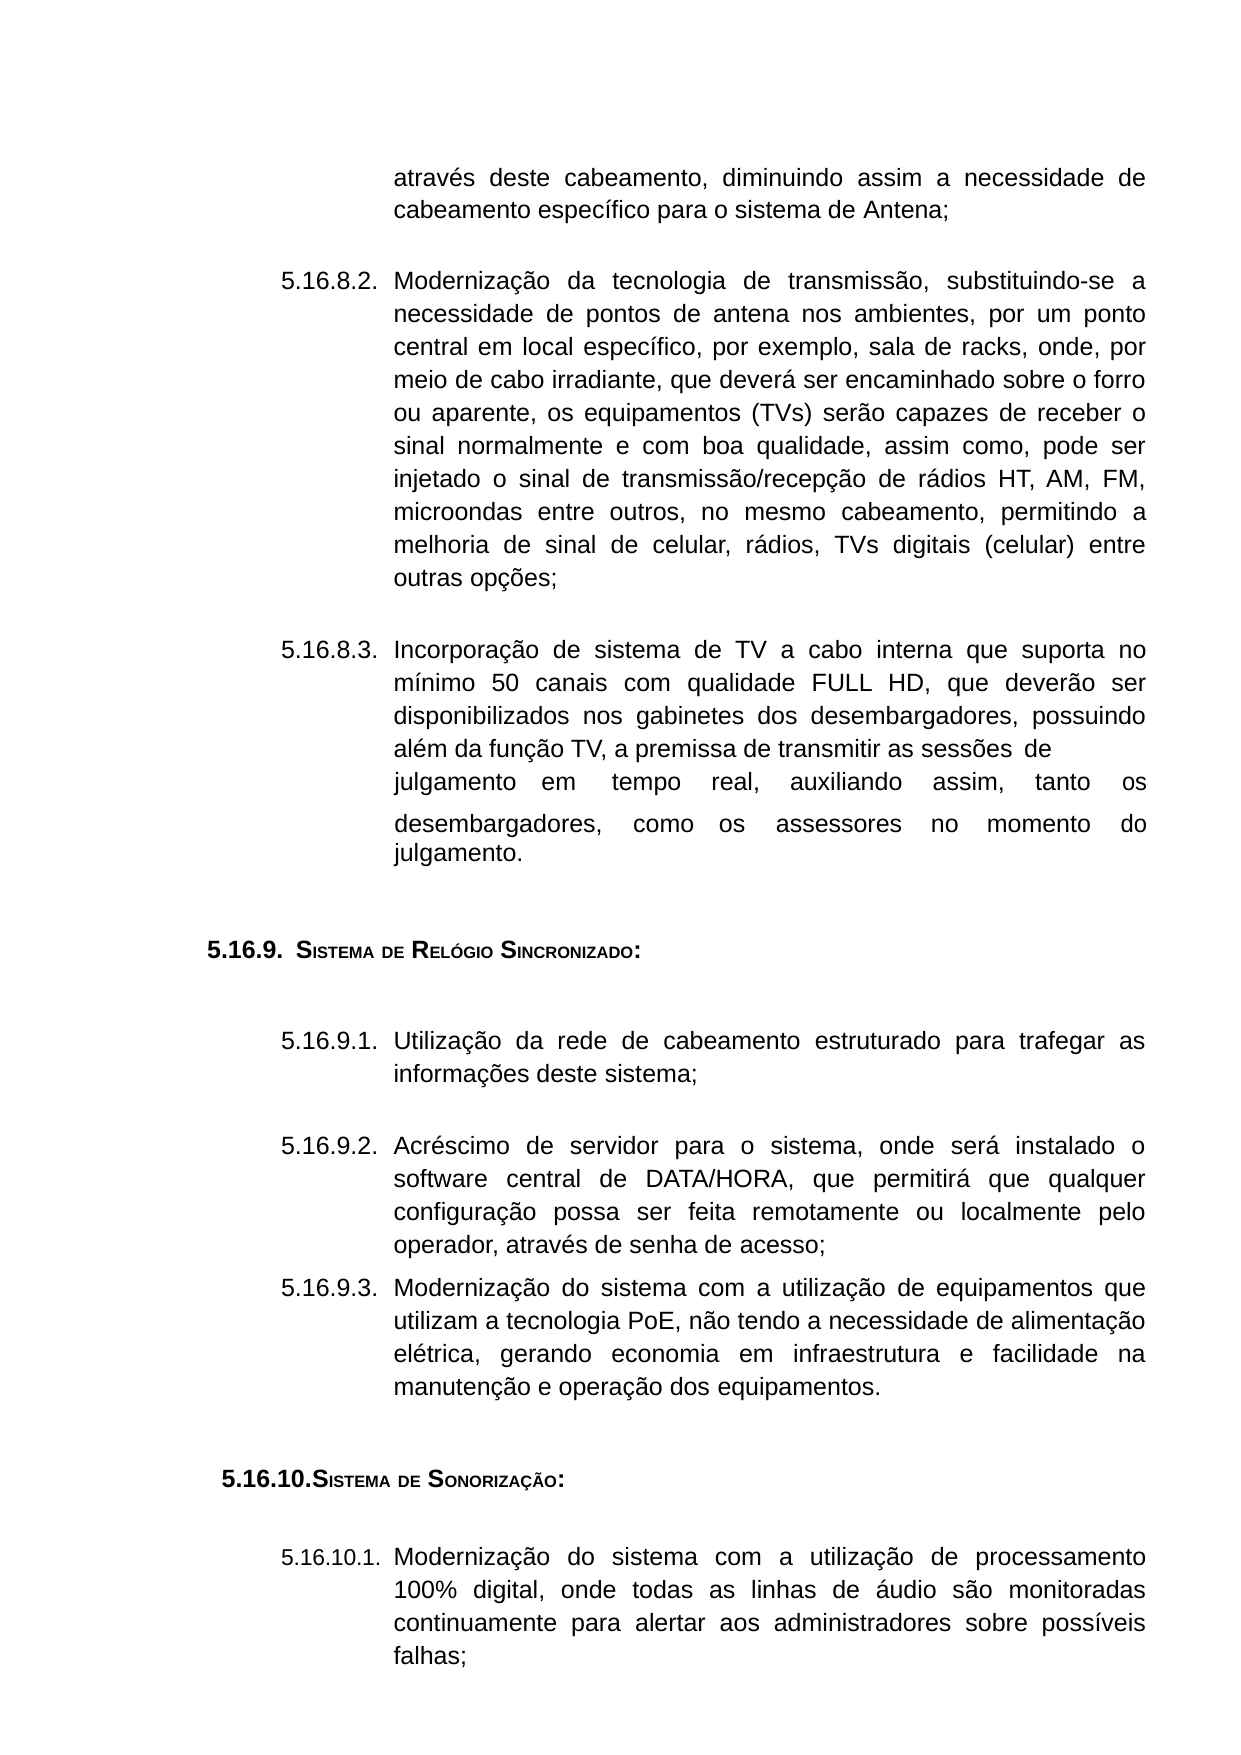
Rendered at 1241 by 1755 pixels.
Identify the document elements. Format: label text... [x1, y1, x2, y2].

table_cell desembargadores, [389, 798, 607, 838]
table_cell [768, 838, 916, 875]
table_header assim, tanto [916, 768, 1105, 798]
table_cell como os [607, 798, 767, 838]
list Acréscimo de servidor para o sistema, onde será instalado o software central de DATA/HORA, que permitirá que qualquer configuração possa ser feita remotamente ou localmente pelo operador, através de senha de acesso; [281, 1131, 1147, 1259]
table_header os [1105, 768, 1152, 798]
list Modernização da tecnologia de transmissão, substituindo-se a necessidade de pontos de antena nos ambientes, por um ponto central em local específico, por exemplo, sala de racks, onde, por meio de cabo irradiante, que deverá ser encaminhado sobre o forro ou aparente, os equipamentos (TVs) serão capazes de receber o sinal normalmente e com boa qualidade, assim como, pode ser injetado o sinal de transmissão/recepção de rádios HT, AM, FM, microondas entre outros, no mesmo cabeamento, permitindo a melhoria de sinal de celular, rádios, TVs digitais (celular) entre outras opções; [281, 266, 1147, 592]
list Incorporação de sistema de TV a cabo interna que suporta no mínimo 50 canais com qualidade FULL HD, que deverão ser disponibilizados nos gabinetes dos desembargadores, possuindo além da função TV, a premissa de transmitir as sessões de [281, 635, 1147, 763]
table_cell do [1105, 798, 1152, 838]
table_header julgamento em [389, 768, 607, 798]
table_cell [607, 838, 767, 875]
subtitle Sistema de Sonorização: [221, 1455, 1163, 1492]
table_cell assessores [768, 798, 916, 838]
list através deste cabeamento, diminuindo assim a necessidade de cabeamento específico para o sistema de Antena; [281, 162, 1147, 224]
subtitle Sistema de Relógio Sincronizado: [207, 926, 1163, 964]
list Modernização do sistema com a utilização de equipamentos que utilizam a tecnologia PoE, não tendo a necessidade de alimentação elétrica, gerando economia em infraestrutura e facilidade na manutenção e operação dos equipamentos. [281, 1273, 1147, 1400]
table_cell [916, 838, 1105, 875]
list Modernização do sistema com a utilização de processamento 100% digital, onde todas as linhas de áudio são monitoradas continuamente para alertar aos administradores sobre possíveis falhas; [281, 1542, 1147, 1670]
table_header tempo real, [607, 768, 767, 798]
table_cell [1105, 838, 1152, 875]
table_cell no momento [916, 798, 1105, 838]
table_cell julgamento. [389, 838, 607, 875]
table_header auxiliando [768, 768, 916, 798]
list Utilização da rede de cabeamento estruturado para trafegar as informações deste sistema; [281, 1026, 1146, 1088]
